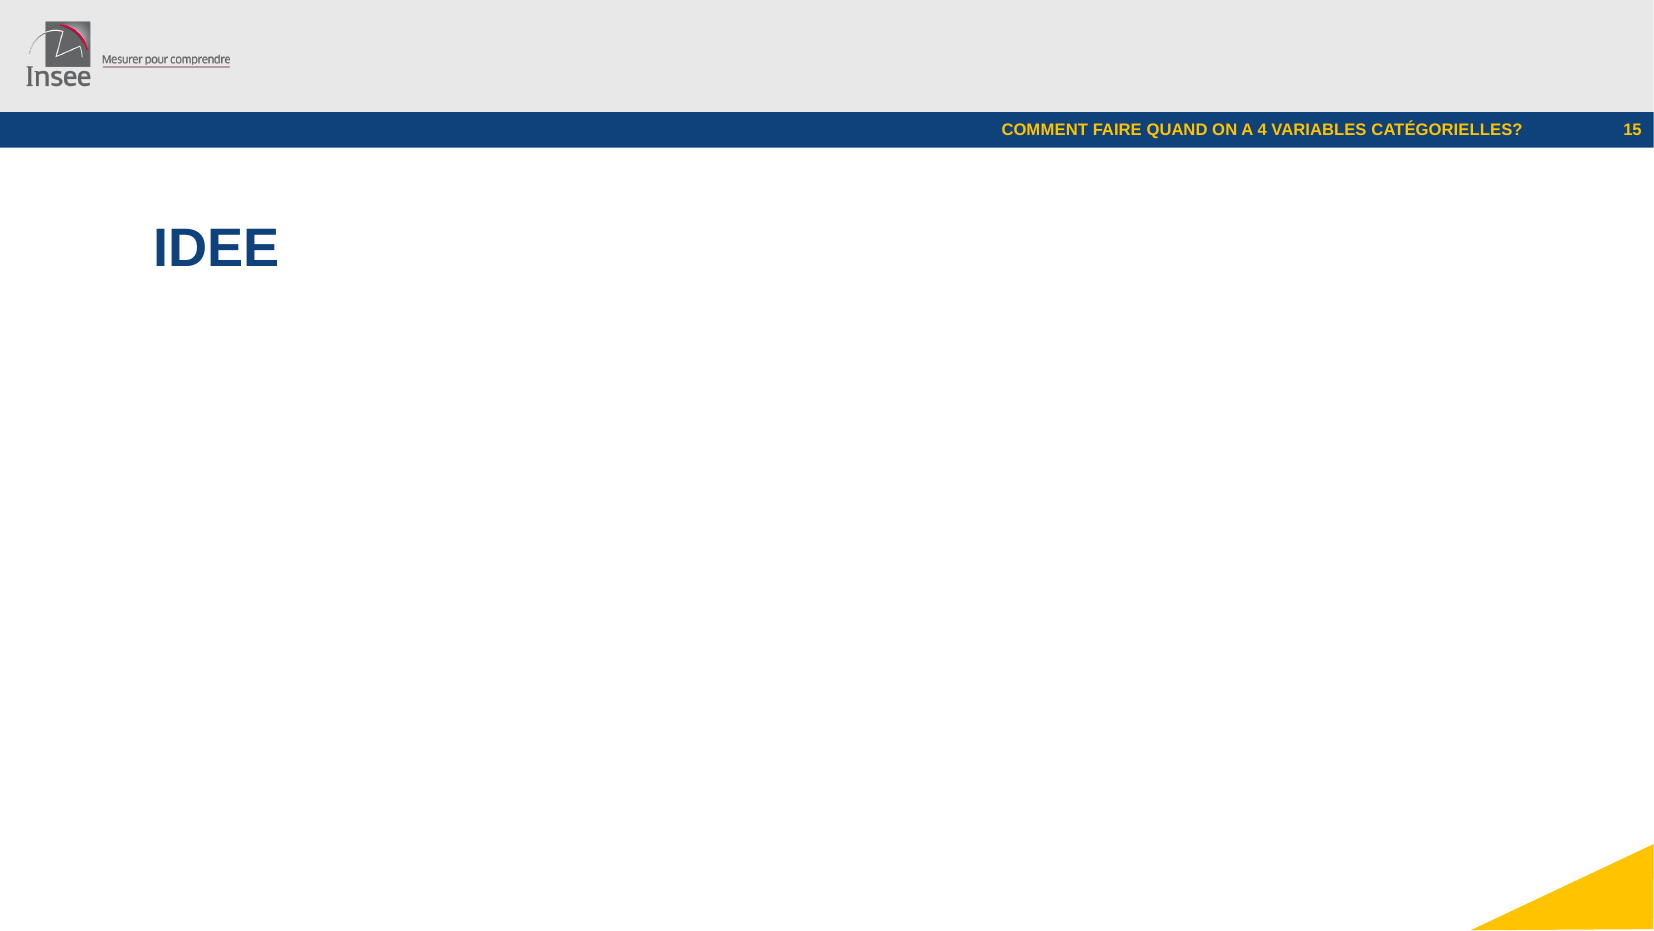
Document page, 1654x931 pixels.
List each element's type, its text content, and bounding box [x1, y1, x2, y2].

picture [23, 0, 230, 89]
list IDEE [82, 217, 1571, 861]
